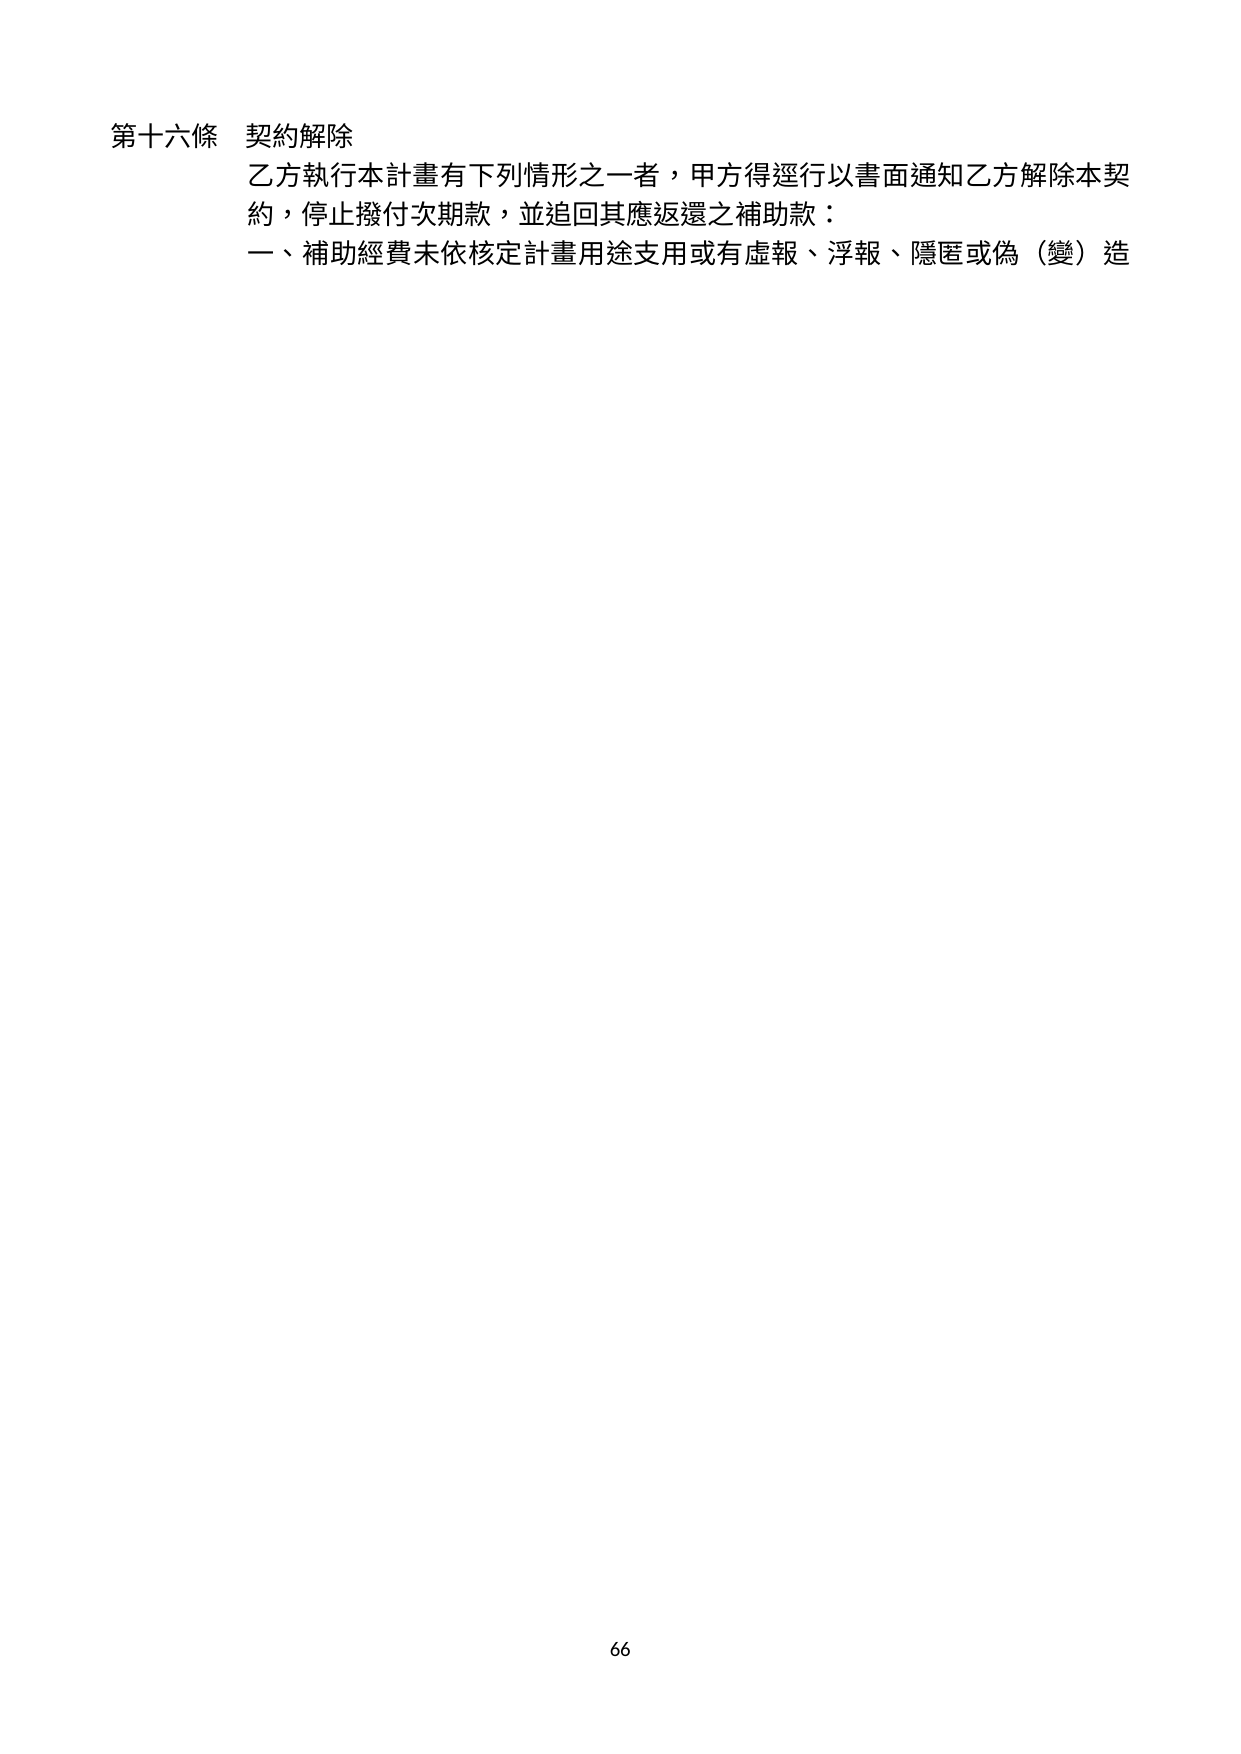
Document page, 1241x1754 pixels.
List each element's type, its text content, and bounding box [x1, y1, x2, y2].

text 第十六條 契約解除 [110, 114, 1131, 154]
text 一、補助經費未依核定計畫用途支用或有虛報、浮報、隱匿或偽（變）造 [247, 232, 1131, 272]
text 乙方執行本計畫有下列情形之一者，甲方得逕行以書面通知乙方解除本契約，停止撥付次期款，並追回其應返還之補助款： [247, 154, 1131, 232]
